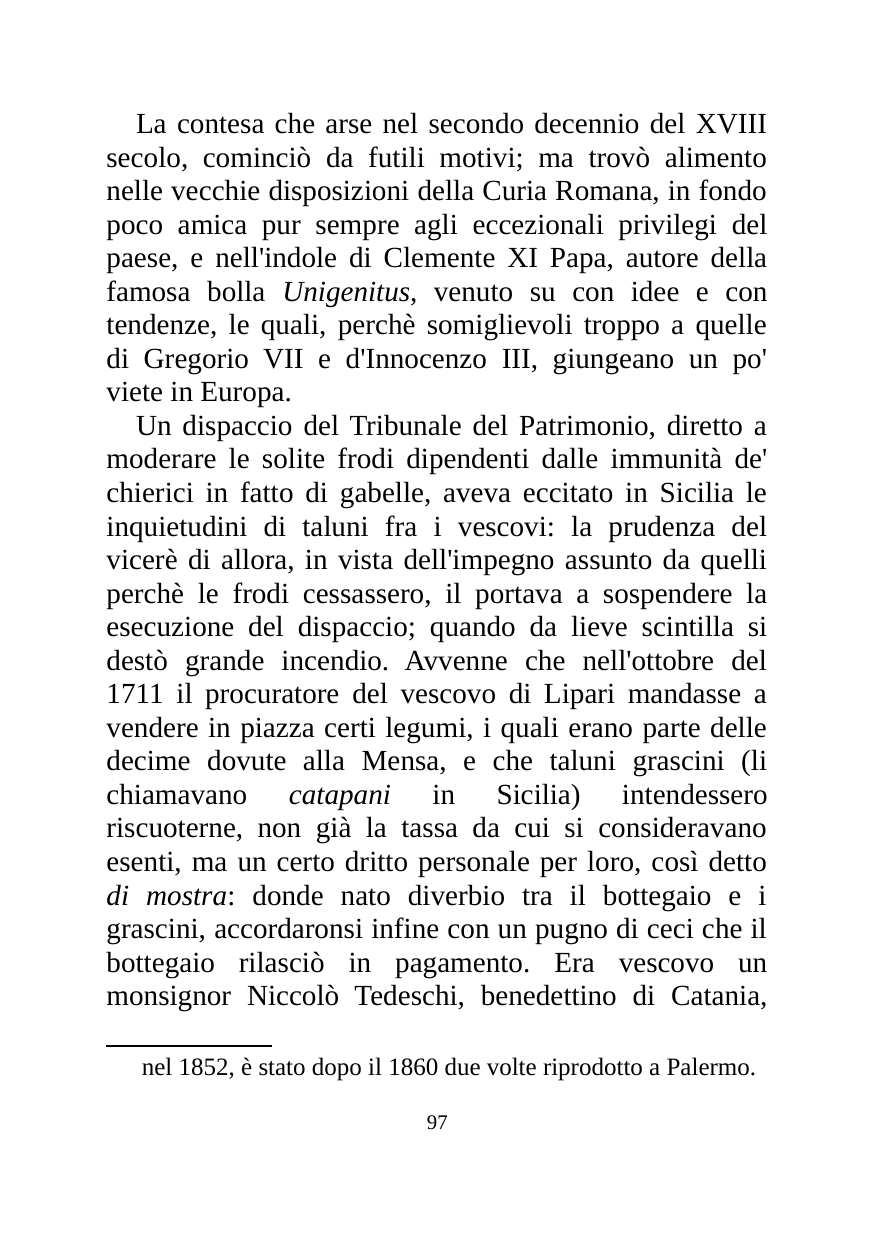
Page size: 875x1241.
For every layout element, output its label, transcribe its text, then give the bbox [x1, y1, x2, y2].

text La contesa che arse nel secondo decennio del XVIII secolo, cominciò da futili motivi; ma trovò alimento nelle vecchie disposizioni della Curia Romana, in fondo poco amica pur sempre agli eccezionali privilegi del paese, e nell'indole di Clemente XI Papa, autore della famosa bolla Unigenitus, venuto su con idee e con tendenze, le quali, perchè somiglievoli troppo a quelle di Gregorio VII e d'Innocenzo III, giungeano un po' viete in Europa. [106, 106, 768, 408]
text Un dispaccio del Tribunale del Patrimonio, diretto a moderare le solite frodi dipendenti dalle immunità de' chierici in fatto di gabelle, aveva eccitato in Sicilia le inquietudini di taluni fra i vescovi: la prudenza del vicerè di allora, in vista dell'impegno assunto da quelli perchè le frodi cessassero, il portava a sospendere la esecuzione del dispaccio; quando da lieve scintilla si destò grande incendio. Avvenne che nell'ottobre del 1711 il procuratore del vescovo di Lipari mandasse a vendere in piazza certi legumi, i quali erano parte delle decime dovute alla Mensa, e che taluni grascini (li chiamavano catapani in Sicilia) intendessero riscuoterne, non già la tassa da cui si consideravano esenti, ma un certo dritto personale per loro, così detto di mostra: donde nato diverbio tra il bottegaio e i grascini, accordaronsi infine con un pugno di ceci che il bottegaio rilasciò in pagamento. Era vescovo un monsignor Niccolò Tedeschi, benedettino di Catania, [106, 408, 768, 1012]
text nel 1852, è stato dopo il 1860 due volte riprodotto a Palermo. [106, 1052, 768, 1080]
